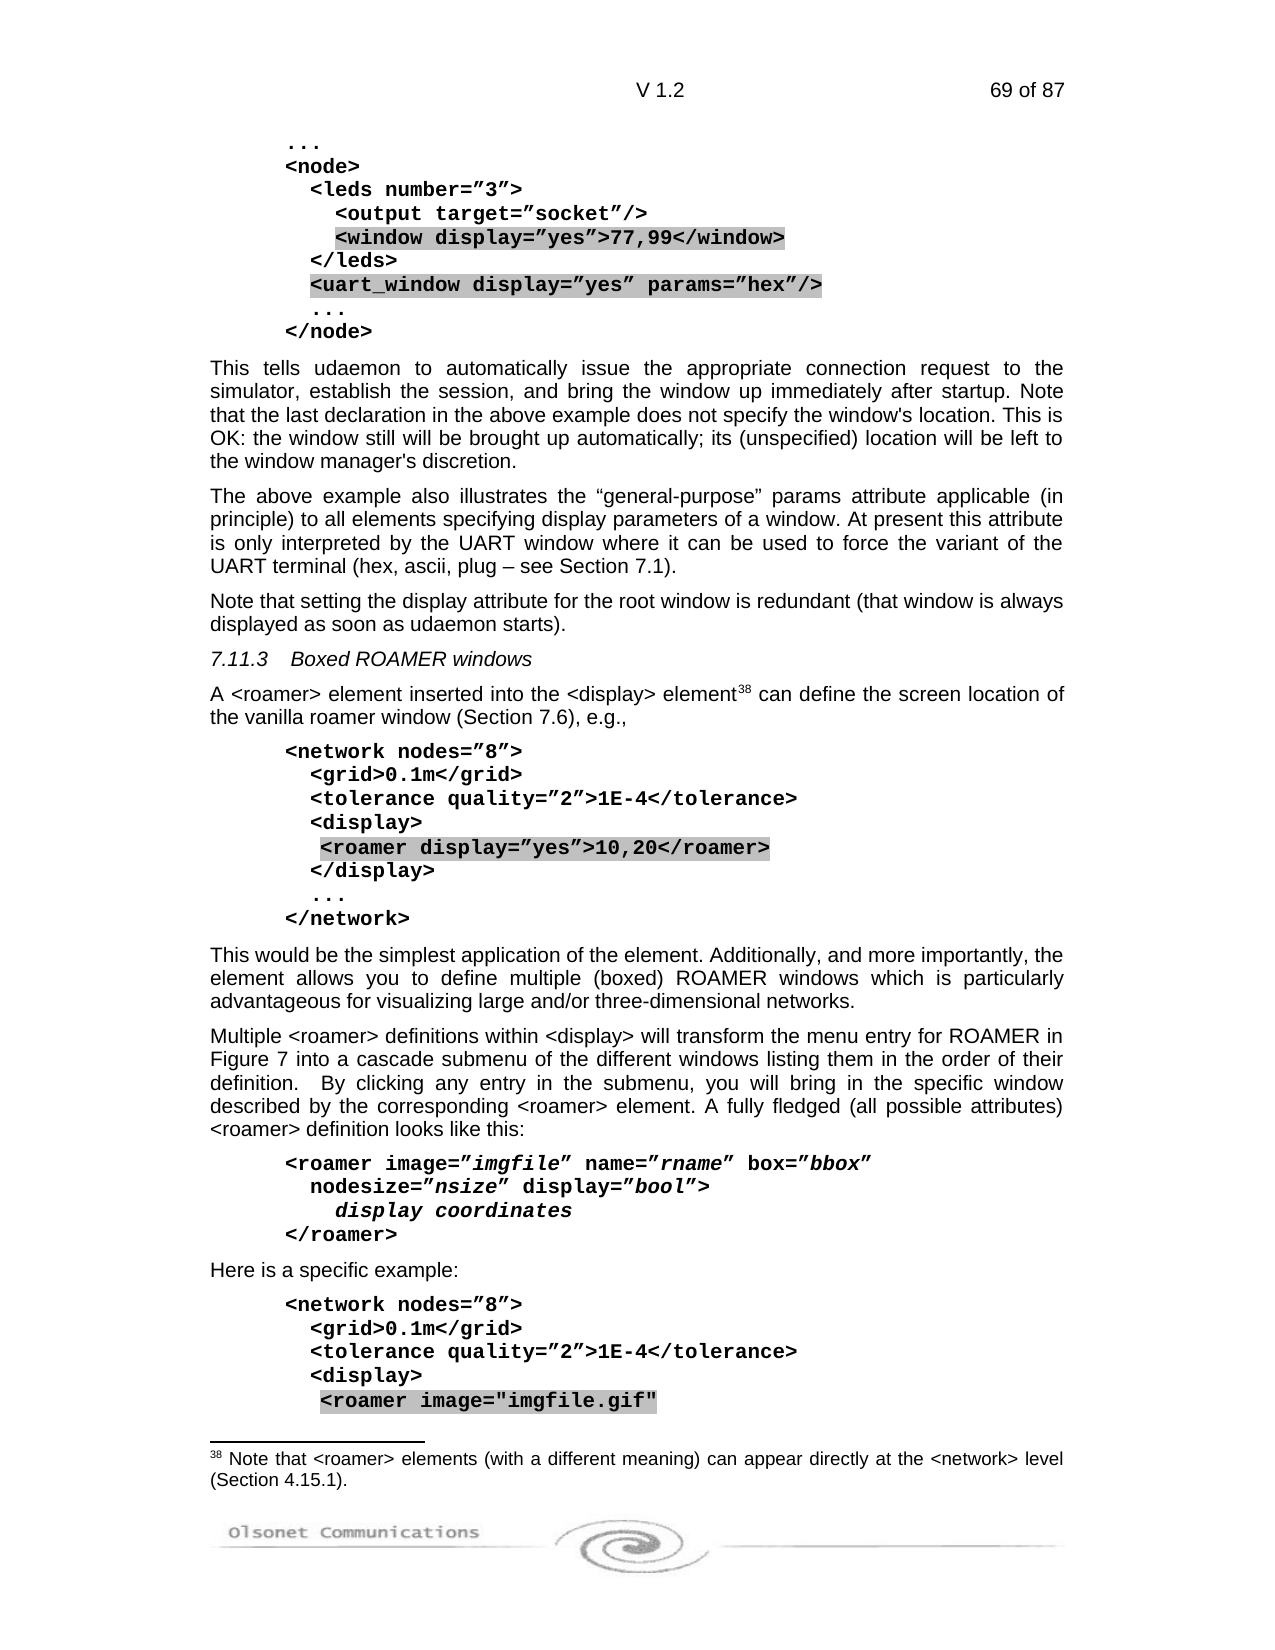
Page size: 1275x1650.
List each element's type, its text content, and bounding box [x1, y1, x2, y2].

text Here is a specific example: [210, 1259, 1065, 1282]
picture [210, 1504, 1065, 1596]
text nodesize=”nsize” display=”bool”> [210, 1176, 1065, 1200]
text <output target=”socket”/> [210, 203, 1065, 227]
text ... [210, 298, 1065, 321]
text </node> [210, 321, 1065, 345]
text The above example also illustrates the “general-purpose” params attribute applicable (in principle) to all elements specifying display parameters of a window. At present this attribute is only interpreted by the UART window where it can be used to force the variant of the UART terminal (hex, ascii, plug – see Section 7.1). [210, 485, 1065, 578]
text Note that setting the display attribute for the root window is redundant (that window is always displayed as soon as udaemon starts). [210, 589, 1065, 636]
text </leds> [210, 250, 1065, 274]
text Multiple <roamer> definitions within <display> will transform the menu entry for ROAMER in Figure 7 into a cascade submenu of the different windows listing them in the order of their definition. By clicking any entry in the submenu, you will bring in the specific window described by the corresponding <roamer> element. A fully fledged (all possible attributes) <roamer> definition looks like this: [210, 1025, 1065, 1141]
text <tolerance quality=”2”>1E-4</tolerance> [210, 1341, 1065, 1365]
text Note that <roamer> elements (with a different meaning) can appear directly at the <network> level (Section 4.15.1). [210, 1448, 1065, 1490]
text <roamer image="imgfile.gif" [210, 1388, 1065, 1414]
text <network nodes=”8”> [210, 741, 1065, 764]
text <display> [210, 1365, 1065, 1388]
text <grid>0.1m</grid> [210, 764, 1065, 788]
text <network nodes=”8”> [210, 1294, 1065, 1318]
text <tolerance quality=”2”>1E-4</tolerance> [210, 788, 1065, 812]
text display coordinates [210, 1200, 1065, 1223]
text <uart_window display=”yes” params=”hex”/> [210, 274, 1065, 298]
text <display> [210, 812, 1065, 835]
text </network> [210, 908, 1065, 931]
text <leds number=”3”> [210, 179, 1065, 203]
text A <roamer> element inserted into the <display> element can define the screen location of the vanilla roamer window (Section 7.6), e.g., [210, 683, 1065, 729]
text This would be the simplest application of the element. Additionally, and more importantly, the element allows you to define multiple (boxed) ROAMER windows which is particularly advantageous for visualizing large and/or three-dimensional networks. [210, 943, 1065, 1013]
text <roamer image=”imgfile” name=”rname” box=”bbox” [210, 1153, 1065, 1176]
text ... [210, 884, 1065, 908]
subtitle Boxed ROAMER windows [210, 648, 1065, 671]
text <grid>0.1m</grid> [210, 1318, 1065, 1341]
text </roamer> [210, 1223, 1065, 1247]
text </display> [210, 861, 1065, 884]
text <window display=”yes”>77,99</window> [210, 227, 1065, 250]
text <node> [210, 156, 1065, 179]
text This tells udaemon to automatically issue the appropriate connection request to the simulator, establish the session, and bring the window up immediately after startup. Note that the last declaration in the above example does not specify the window's location. This is OK: the window still will be brought up automatically; its (unspecified) location will be left to the window manager's discretion. [210, 357, 1065, 473]
text <roamer display=”yes”>10,20</roamer> [210, 835, 1065, 861]
text ... [210, 132, 1065, 156]
